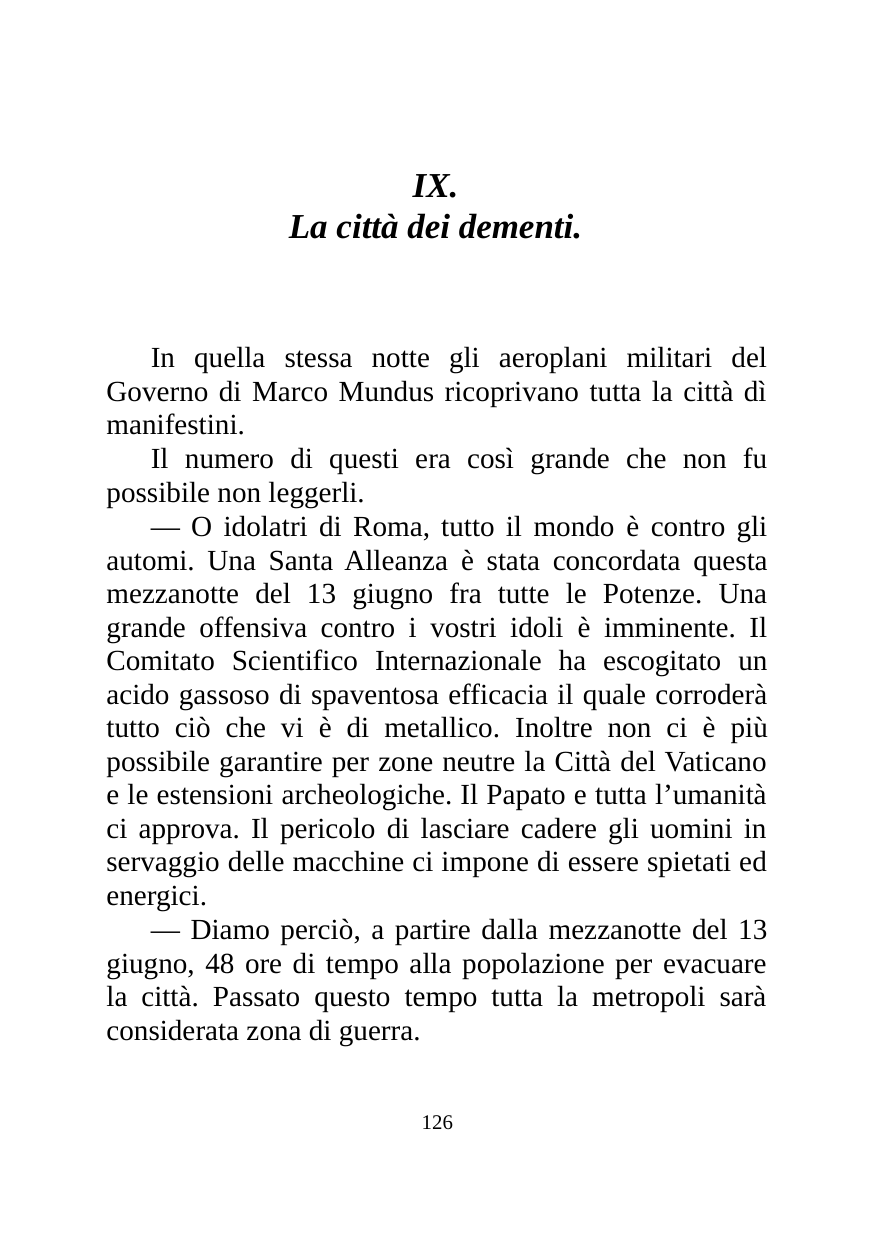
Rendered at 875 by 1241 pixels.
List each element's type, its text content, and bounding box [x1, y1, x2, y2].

text Il numero di questi era così grande che non fu possibile non leggerli. [106, 441, 768, 508]
text — O idolatri di Roma, tutto il mondo è contro gli automi. Una Santa Alleanza è stata concordata questa mezzanotte del 13 giugno fra tutte le Potenze. Una grande offensiva contro i vostri idoli è imminente. Il Comitato Scientifico Internazionale ha escogitato un acido gassoso di spaventosa efficacia il quale corroderà tutto ciò che vi è di metallico. Inoltre non ci è più possibile garantire per zone neutre la Città del Vaticano e le estensioni archeologiche. Il Papato e tutta l’umanità ci approva. Il pericolo di lasciare cadere gli uomini in servaggio delle macchine ci impone di essere spietati ed energici. [106, 509, 768, 912]
subtitle IX. La città dei dementi. [106, 165, 768, 246]
text — Diamo perciò, a partire dalla mezzanotte del 13 giugno, 48 ore di tempo alla popolazione per evacuare la città. Passato questo tempo tutta la metropoli sarà considerata zona di guerra. [106, 912, 768, 1046]
text In quella stessa notte gli aeroplani militari del Governo di Marco Mundus ricoprivano tutta la città dì manifestini. [106, 340, 768, 441]
